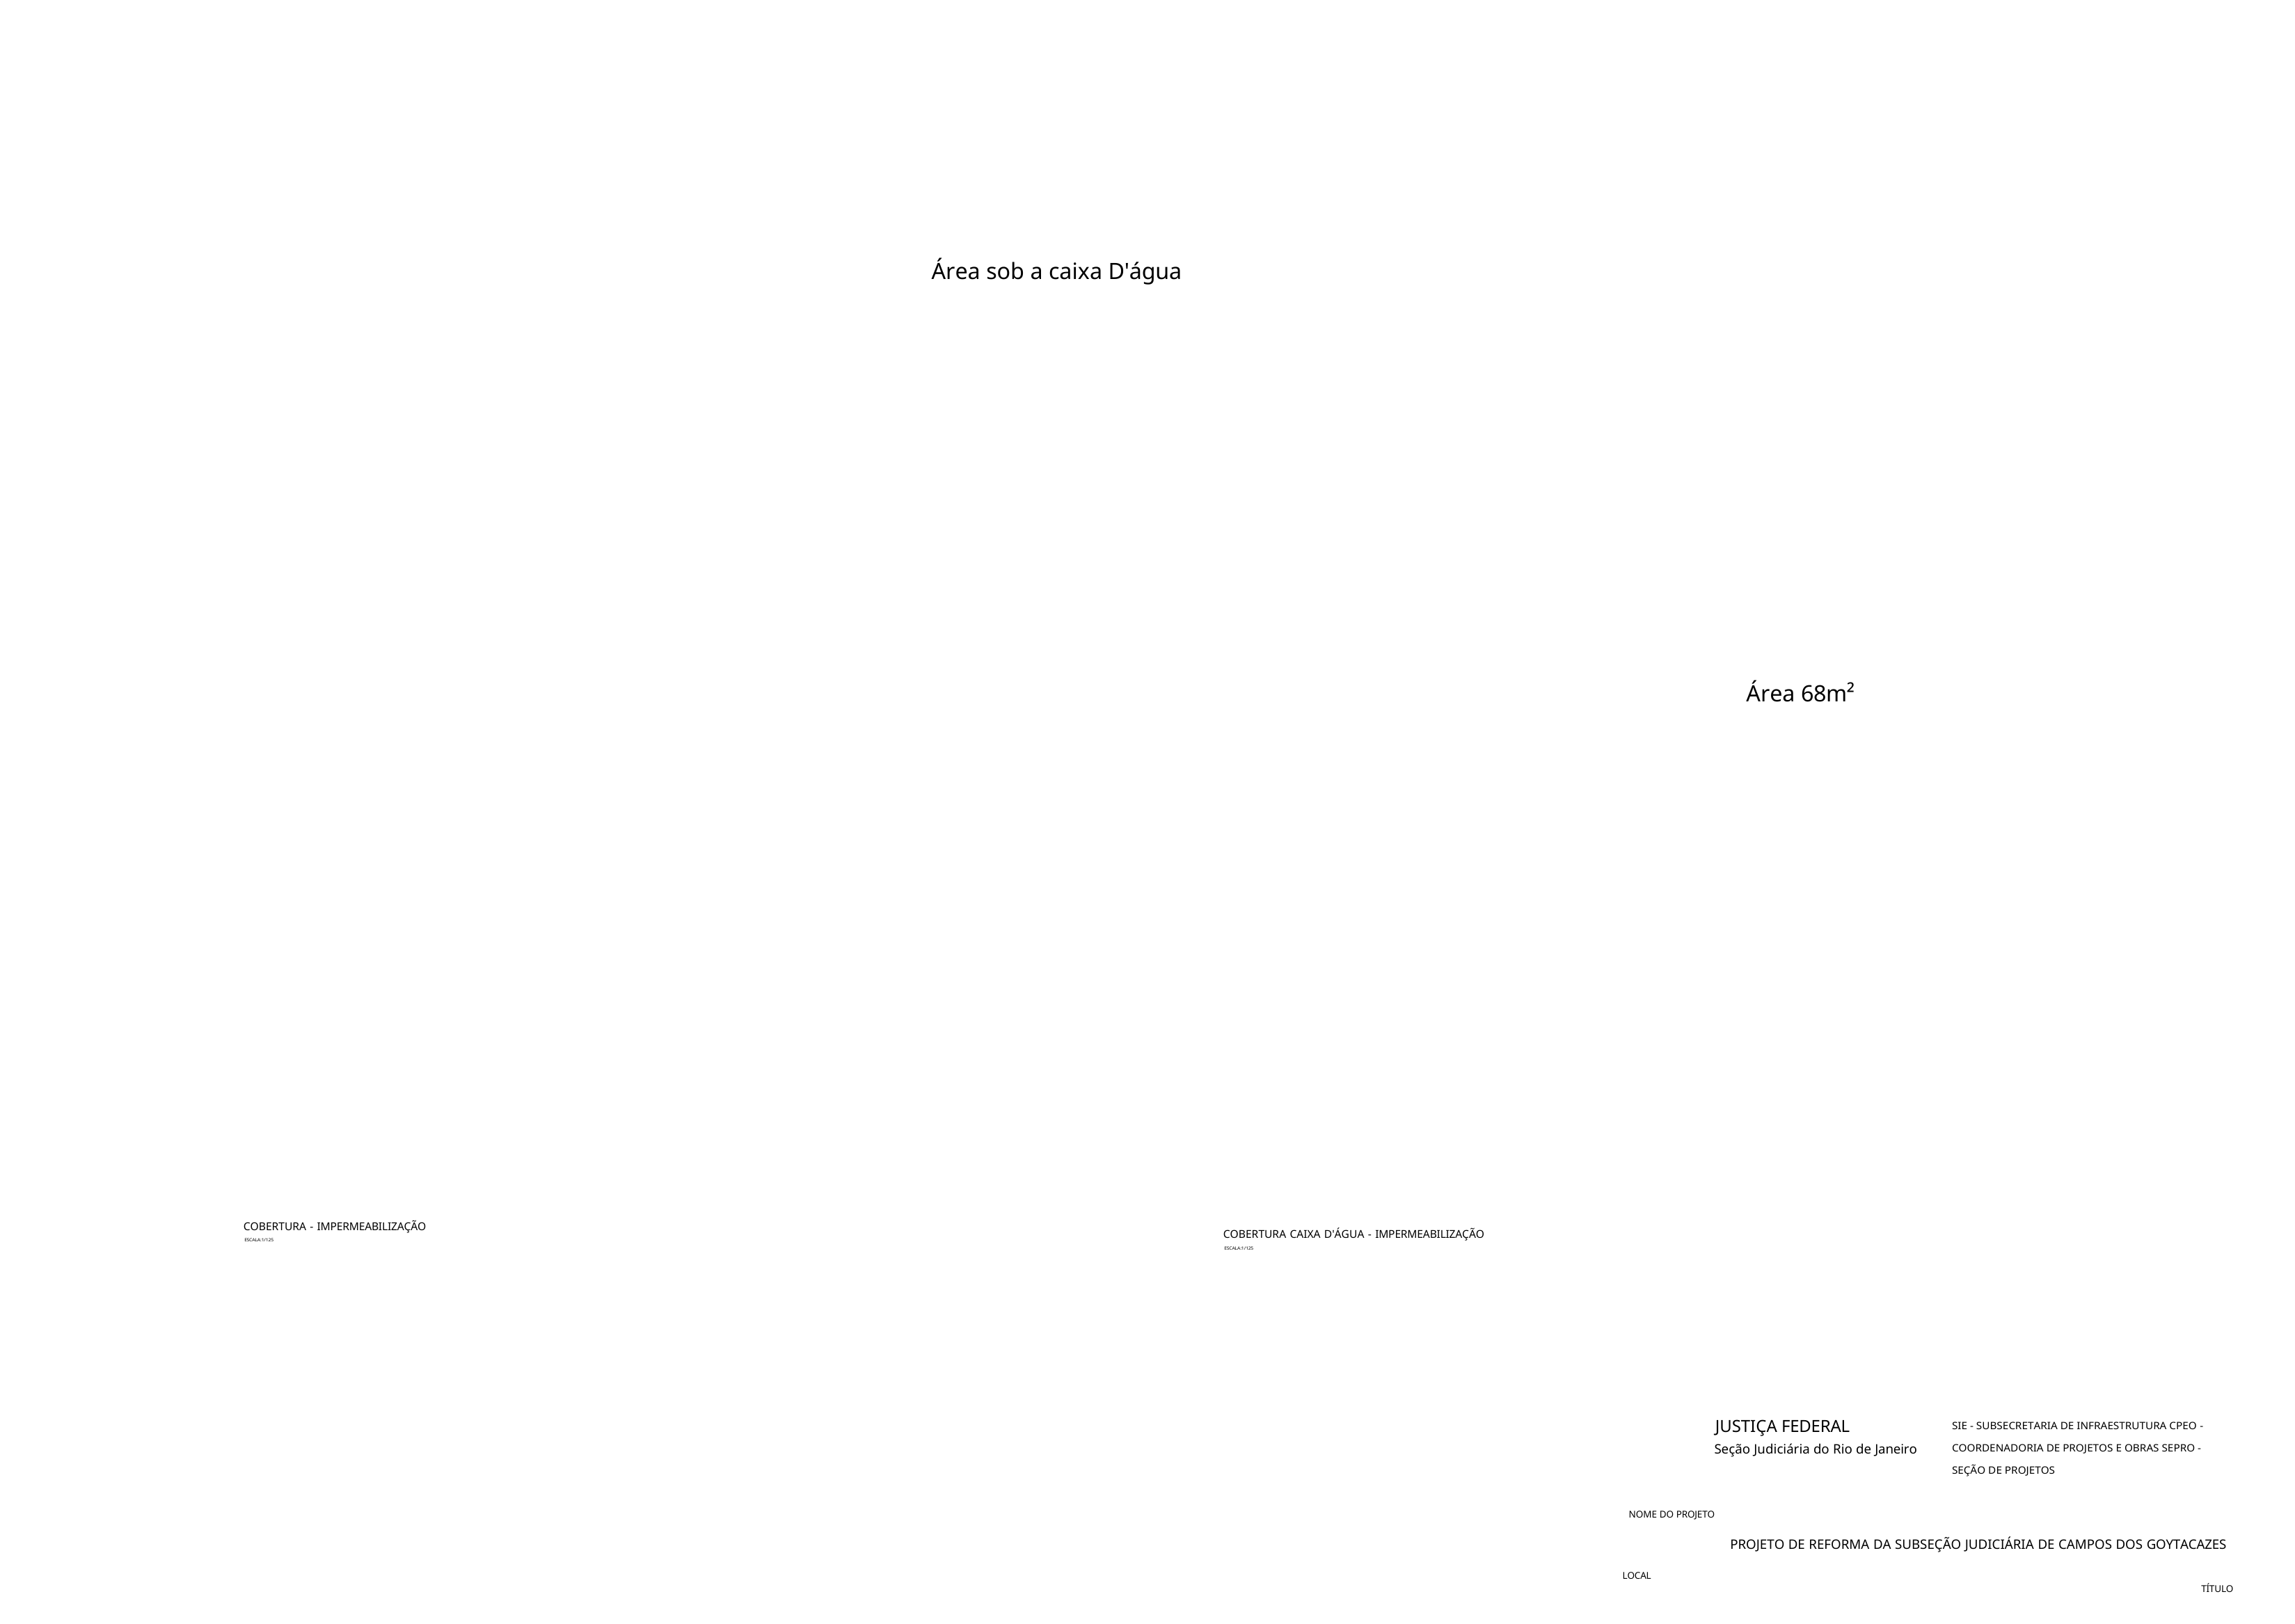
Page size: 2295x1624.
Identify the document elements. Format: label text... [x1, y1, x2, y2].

text COBERTURA CAIXA D'ÁGUA - IMPERMEABILIZAÇÃO [1223, 1226, 2233, 1241]
text PROJETO DE REFORMA DA SUBSEÇÃO JUDICIÁRIA DE CAMPOS DOS GOYTACAZES [236, 1535, 2226, 1553]
text Área sob a caixa D'água [236, 255, 1877, 286]
text COBERTURA - IMPERMEABILIZAÇÃO [243, 1219, 451, 1234]
text LOCAL [236, 1569, 1651, 1582]
text JUSTIÇA FEDERAL [1715, 1411, 1920, 1438]
text NOME DO PROJETO [236, 1507, 1715, 1520]
text Seção Judiciária do Rio de Janeiro [1714, 1438, 1920, 1458]
text ESCALA:1/125 [1224, 1245, 2233, 1251]
text TÍTULO [1659, 1582, 2233, 1595]
text SIE - SUBSECRETARIA DE INFRAESTRUTURA CPEO - COORDENADORIA DE PROJETOS E OBRAS SEPRO - SEÇÃO DE PROJETOS [1952, 1419, 2221, 1476]
text Área 68m² [236, 678, 1855, 708]
text ESCALA:1/125 [244, 1236, 451, 1243]
